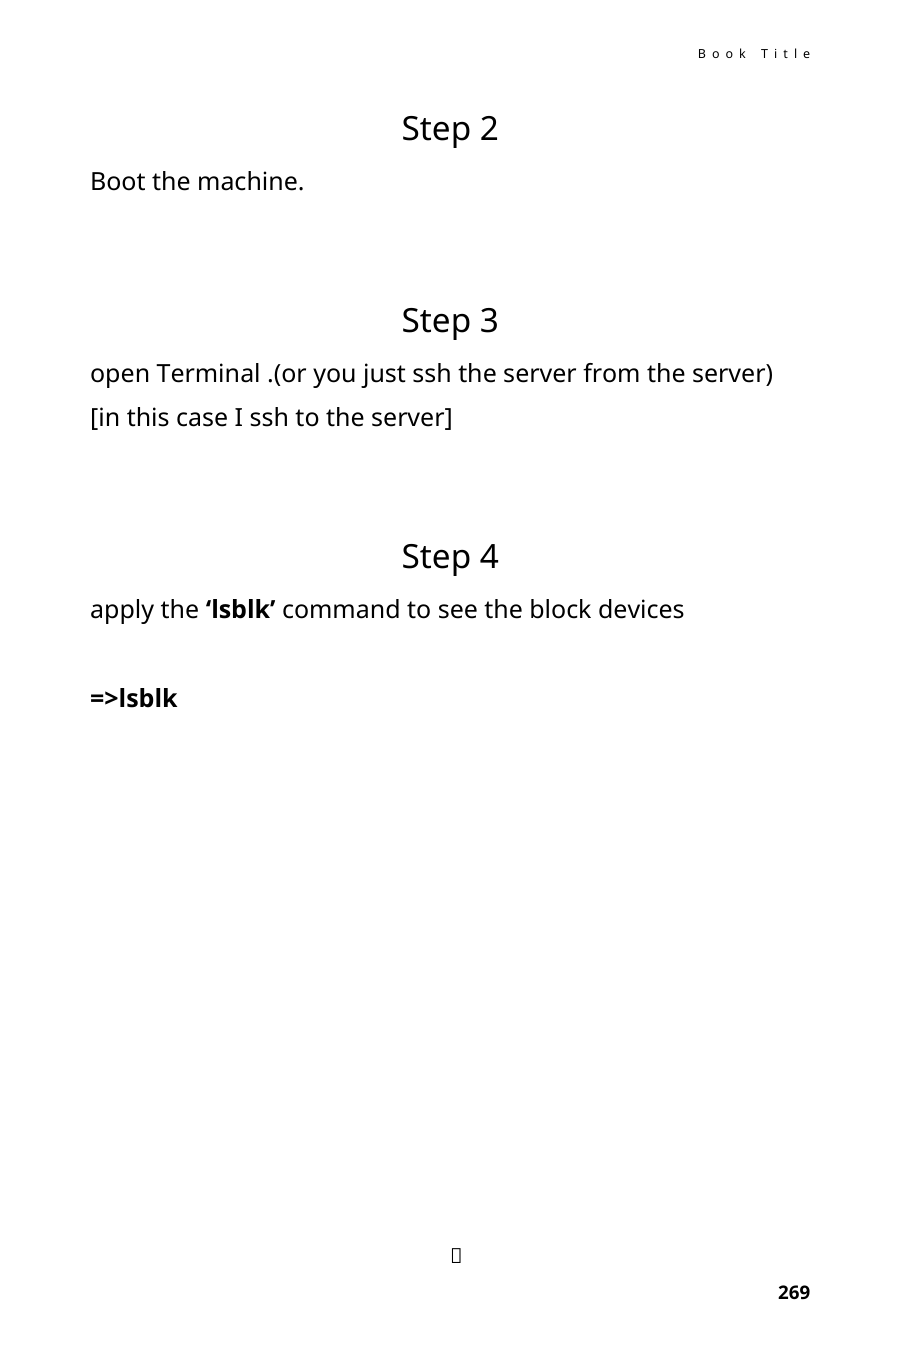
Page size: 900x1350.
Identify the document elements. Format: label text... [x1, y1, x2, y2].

text apply the ‘lsblk’ command to see the block devices [90, 592, 810, 626]
text Step 3 [90, 297, 810, 342]
text Step 4 [90, 533, 810, 578]
text open Terminal .(or you just ssh the server from the server) [in this case I ssh to the server] [90, 356, 810, 434]
text Boot the machine. [90, 164, 810, 198]
text =>lsblk [90, 680, 810, 714]
text Step 2 [90, 105, 810, 150]
